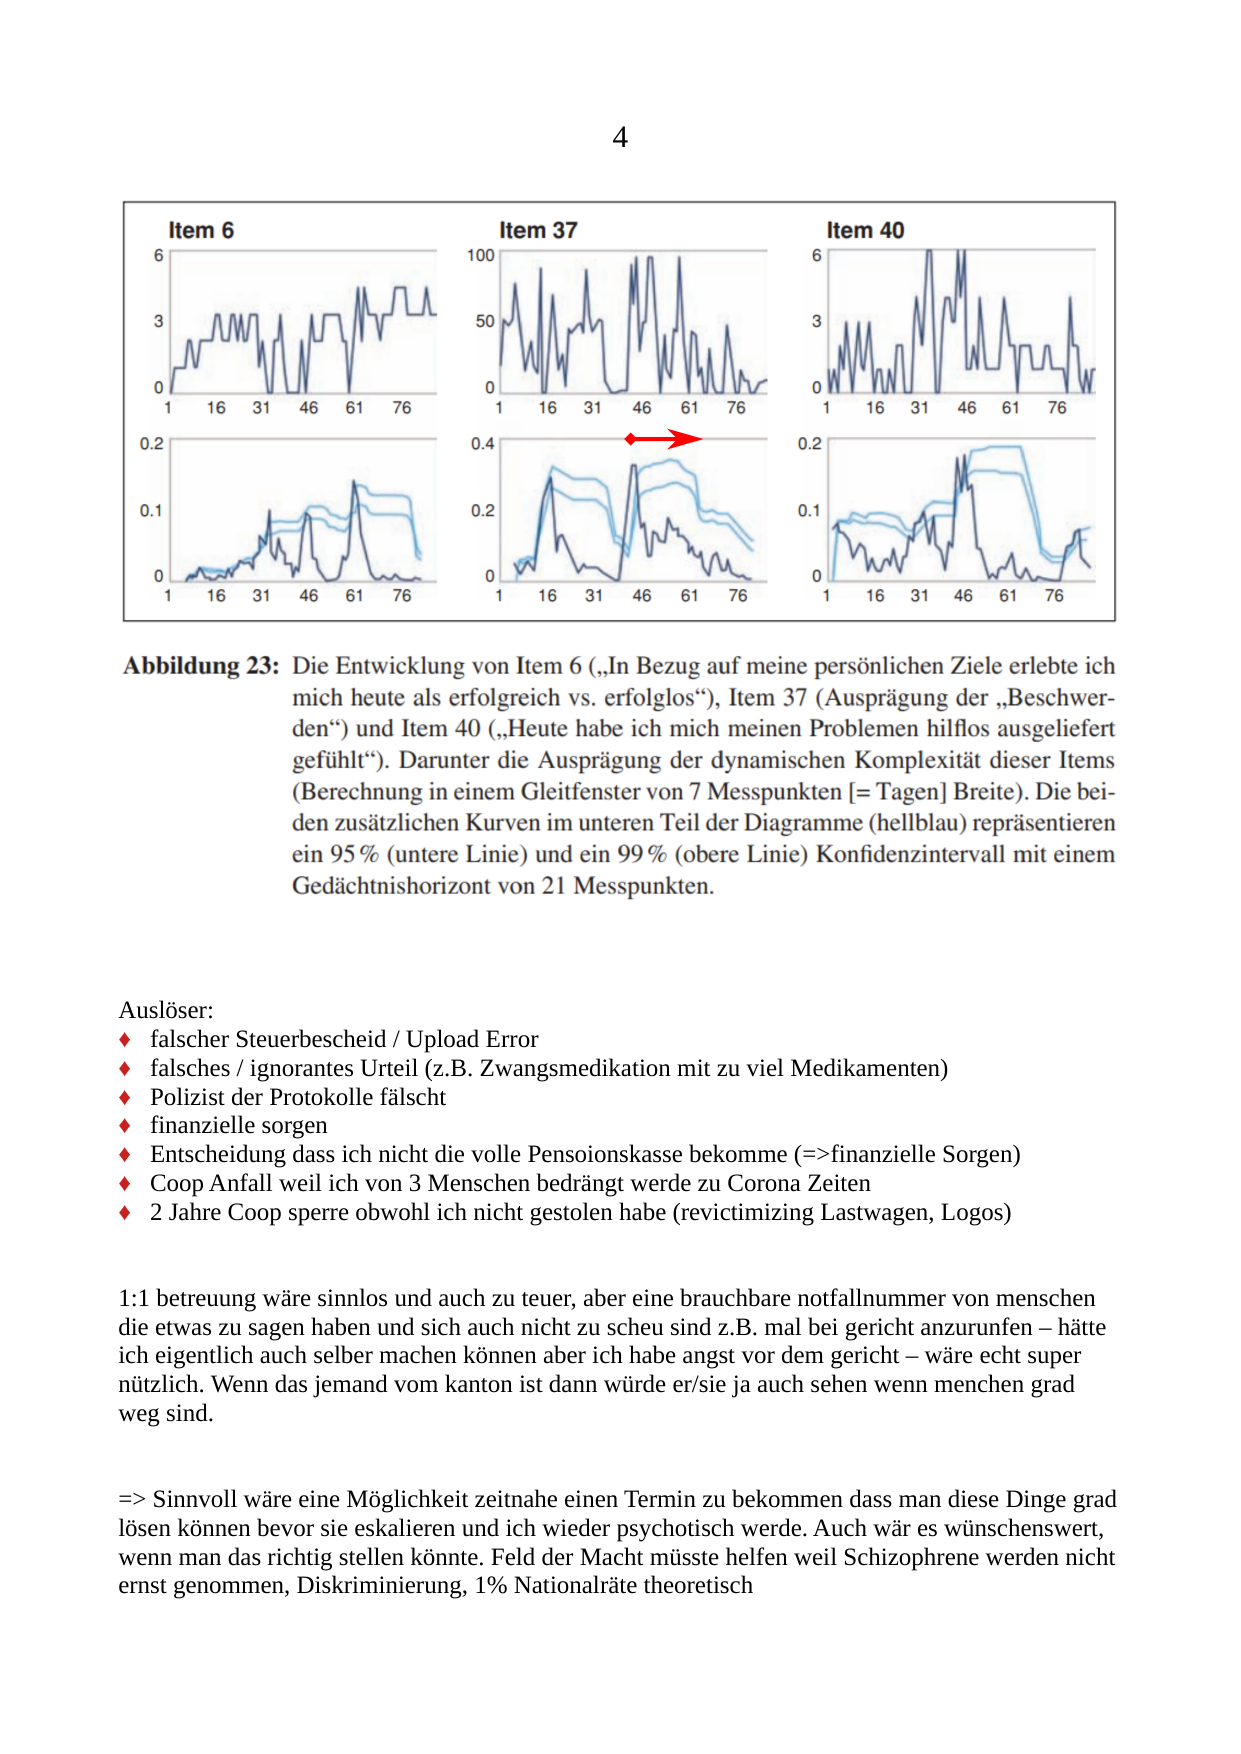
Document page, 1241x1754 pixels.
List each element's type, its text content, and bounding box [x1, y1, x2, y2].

text ♦ Polizist der Protokolle fälscht [118, 1082, 1122, 1111]
text 1:1 betreuung wäre sinnlos und auch zu teuer, aber eine brauchbare notfallnummer von menschen die etwas zu sagen haben und sich auch nicht zu scheu sind z.B. mal bei gericht anzurunfen – hätte ich eigentlich auch selber machen können aber ich habe angst vor dem gericht – wäre echt super nützlich. Wenn das jemand vom kanton ist dann würde er/sie ja auch sehen wenn menchen grad weg sind. [118, 1283, 1122, 1427]
text ♦ falsches / ignorantes Urteil (z.B. Zwangsmedikation mit zu viel Medikamenten) [118, 1053, 1122, 1082]
text => Sinnvoll wäre eine Möglichkeit zeitnahe einen Termin zu bekommen dass man diese Dinge grad lösen können bevor sie eskalieren und ich wieder psychotisch werde. Auch wär es wünschenswert, wenn man das richtig stellen könnte. Feld der Macht müsste helfen weil Schizophrene werden nicht ernst genommen, Diskriminierung, 1% Nationalräte theoretisch [118, 1484, 1122, 1599]
text ♦ Entscheidung dass ich nicht die volle Pensoionskasse bekomme (=>finanzielle Sorgen) [118, 1139, 1122, 1168]
text ♦ 2 Jahre Coop sperre obwohl ich nicht gestolen habe (revictimizing Lastwagen, Logos) [118, 1197, 1122, 1226]
text Auslöser: [118, 996, 1122, 1024]
text ♦ Coop Anfall weil ich von 3 Menschen bedrängt werde zu Corona Zeiten [118, 1168, 1122, 1197]
text ♦ finanzielle sorgen [118, 1111, 1122, 1139]
text ♦ falscher Steuerbescheid / Upload Error [118, 1024, 1122, 1053]
picture [118, 195, 1123, 910]
